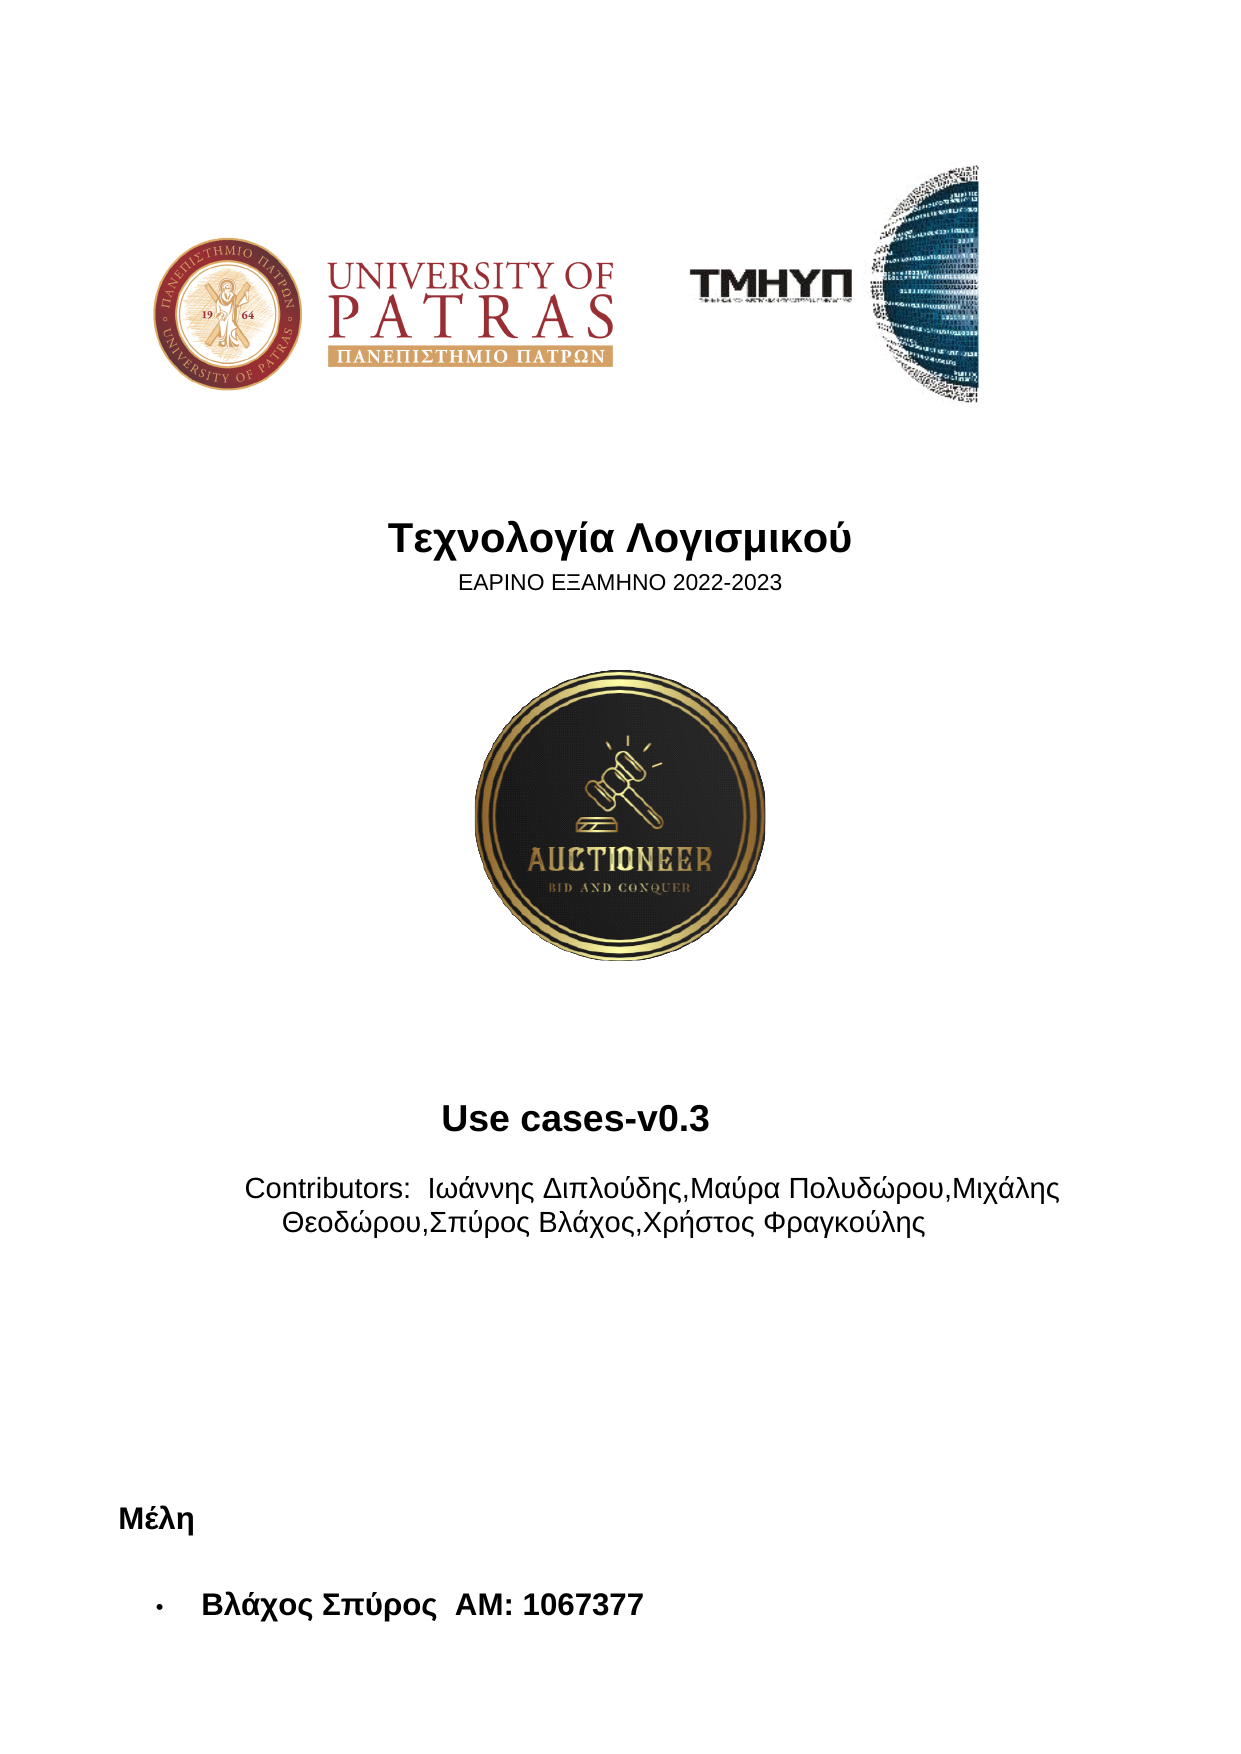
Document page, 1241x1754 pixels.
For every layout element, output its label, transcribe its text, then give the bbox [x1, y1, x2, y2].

text Contributors: Ιωάννης Διπλούδης,Μαύρα Πολυδώρου,Μιχάλης Θεοδώρου,Σπύρος Βλάχος,Χρήστος Φραγκούλης [118, 1171, 1122, 1238]
list Βλάχος Σπύρος ΑΜ: 1067377 [156, 1586, 1122, 1622]
text Use cases-v0.3 [118, 1096, 1122, 1139]
text ΕΑΡΙΝΟ ΕΞΑΜΗΝΟ 2022-2023 [118, 568, 1122, 595]
text Τεχνολογία Λογισμικού [118, 513, 1122, 561]
text Μέλη [118, 1500, 1122, 1536]
